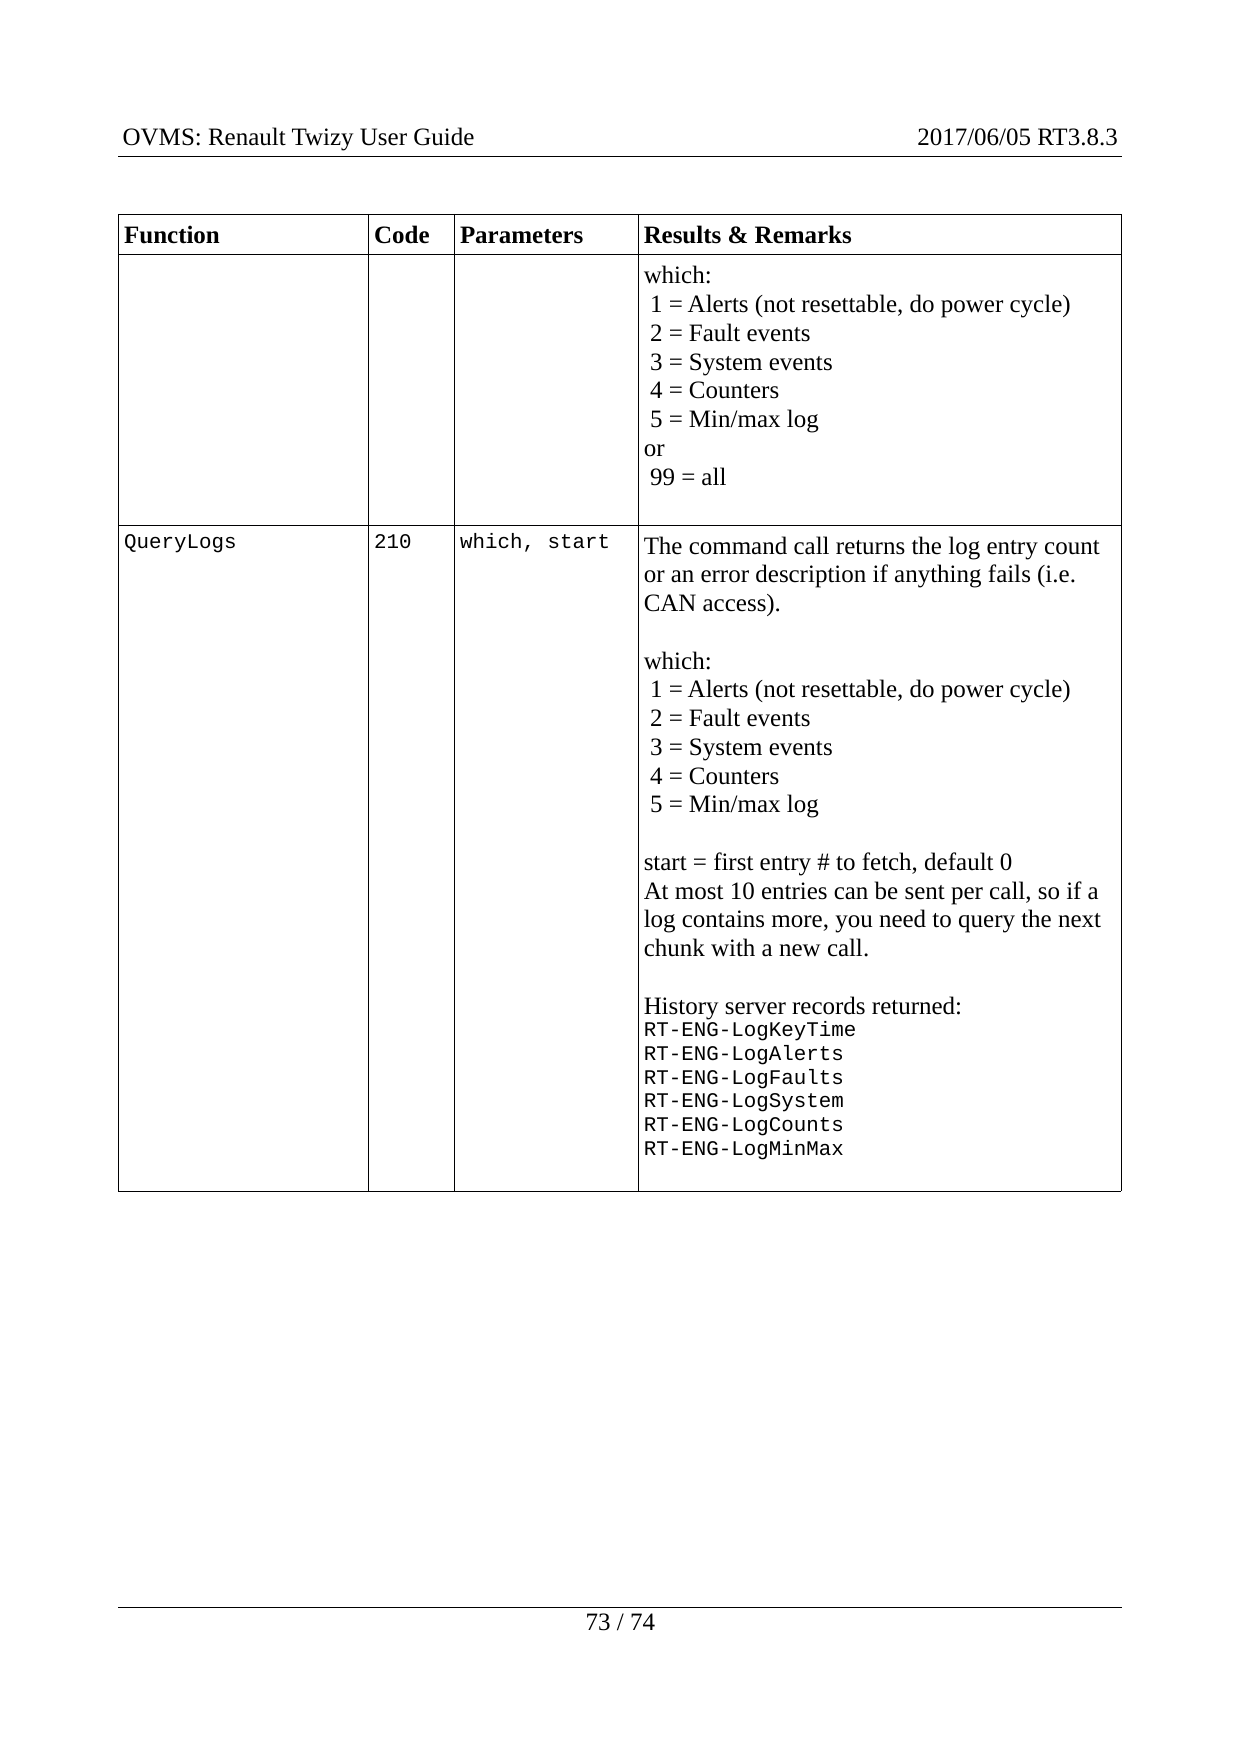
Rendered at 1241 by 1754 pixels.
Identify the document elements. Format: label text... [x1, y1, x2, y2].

table_header Results & Remarks [639, 215, 1121, 254]
table_header Code [369, 215, 454, 254]
table_cell [369, 255, 454, 525]
table_header Parameters [455, 215, 638, 254]
table_cell [119, 255, 368, 525]
table_cell QueryLogs [119, 526, 368, 1191]
table_cell [455, 255, 638, 525]
table_cell which, start [455, 526, 638, 1191]
table_cell 210 [369, 526, 454, 1191]
table_header Function [119, 215, 368, 254]
table_cell which: 1 = Alerts (not resettable, do power cycle) 2 = Fault events 3 = System events 4 = Counters 5 = Min/max log or 99 = all [639, 255, 1121, 525]
table_cell The command call returns the log entry count or an error description if anything fails (i.e. CAN access). which: 1 = Alerts (not resettable, do power cycle) 2 = Fault events 3 = System events 4 = Counters 5 = Min/max log start = first entry # to fetch, default 0 At most 10 entries can be sent per call, so if a log contains more, you need to query the next chunk with a new call. History server records returned: RT-ENG-LogKeyTime RT-ENG-LogAlerts RT-ENG-LogFaults RT-ENG-LogSystem RT-ENG-LogCounts RT-ENG-LogMinMax [639, 526, 1121, 1191]
